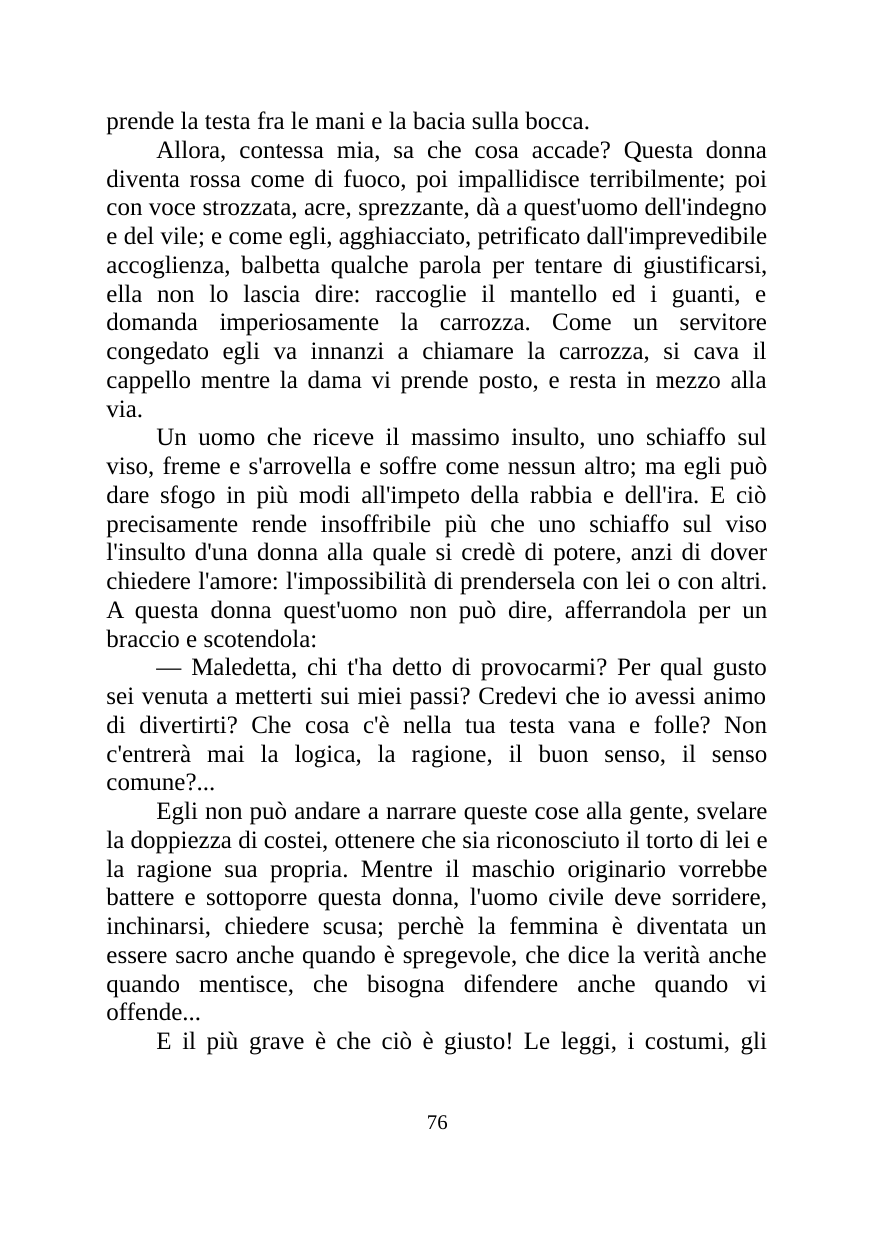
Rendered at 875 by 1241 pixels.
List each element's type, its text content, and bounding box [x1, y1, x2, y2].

text E il più grave è che ciò è giusto! Le leggi, i costumi, gli [106, 1026, 768, 1055]
text Un uomo che riceve il massimo insulto, uno schiaffo sul viso, freme e s'arrovella e soffre come nessun altro; ma egli può dare sfogo in più modi all'impeto della rabbia e dell'ira. E ciò precisamente rende insoffribile più che uno schiaffo sul viso l'insulto d'una donna alla quale si credè di potere, anzi di dover chiedere l'amore: l'impossibilità di prendersela con lei o con altri. A questa donna quest'uomo non può dire, afferrandola per un braccio e scotendola: [106, 422, 768, 652]
text ― Maledetta, chi t'ha detto di provocarmi? Per qual gusto sei venuta a metterti sui miei passi? Credevi che io avessi animo di divertirti? Che cosa c'è nella tua testa vana e folle? Non c'entrerà mai la logica, la ragione, il buon senso, il senso comune?... [106, 652, 768, 796]
text Egli non può andare a narrare queste cose alla gente, svelare la doppiezza di costei, ottenere che sia riconosciuto il torto di lei e la ragione sua propria. Mentre il maschio originario vorrebbe battere e sottoporre questa donna, l'uomo civile deve sorridere, inchinarsi, chiedere scusa; perchè la femmina è diventata un essere sacro anche quando è spregevole, che dice la verità anche quando mentisce, che bisogna difendere anche quando vi offende... [106, 796, 768, 1026]
text prende la testa fra le mani e la bacia sulla bocca. [106, 106, 768, 135]
text Allora, contessa mia, sa che cosa accade? Questa donna diventa rossa come di fuoco, poi impallidisce terribilmente; poi con voce strozzata, acre, sprezzante, dà a quest'uomo dell'indegno e del vile; e come egli, agghiacciato, petrificato dall'imprevedibile accoglienza, balbetta qualche parola per tentare di giustificarsi, ella non lo lascia dire: raccoglie il mantello ed i guanti, e domanda imperiosamente la carrozza. Come un servitore congedato egli va innanzi a chiamare la carrozza, si cava il cappello mentre la dama vi prende posto, e resta in mezzo alla via. [106, 135, 768, 422]
